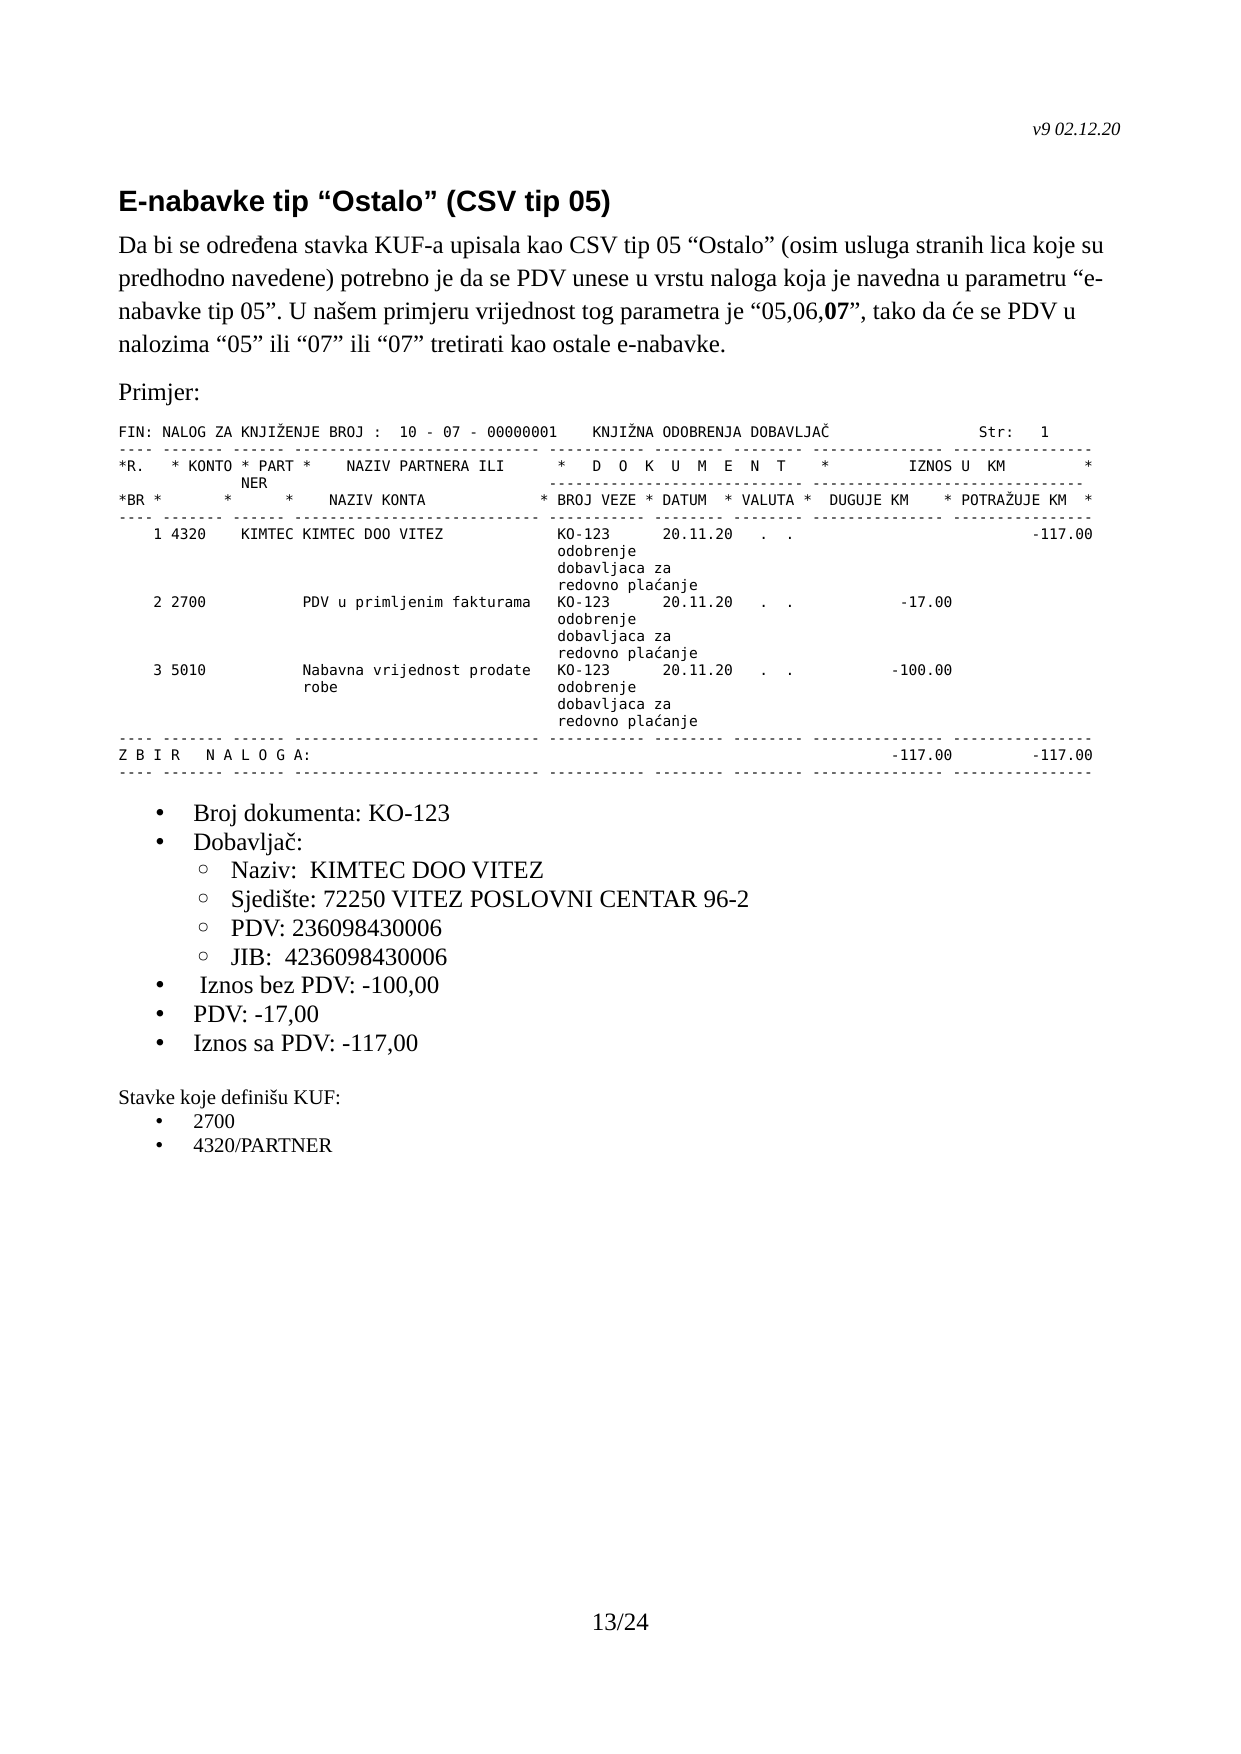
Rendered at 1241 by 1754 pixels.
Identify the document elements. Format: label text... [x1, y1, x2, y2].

list 2700 [156, 1109, 1122, 1133]
subtitle E-nabavke tip “Ostalo” (CSV tip 05) [118, 184, 1122, 217]
text odobrenje [118, 543, 1122, 560]
text FIN: NALOG ZA KNJIŽENJE BROJ : 10 - 07 - 00000001 KNJIŽNA ODOBRENJA DOBAVLJAČ Str: 1 [118, 424, 1122, 441]
text *BR * * * NAZIV KONTA * BROJ VEZE * DATUM * VALUTA * DUGUJE KM * POTRAŽUJE KM * [118, 492, 1122, 509]
text 2 2700 PDV u primljenim fakturama KO-123 20.11.20 . . -17.00 [118, 594, 1122, 611]
text NER ----------------------------- ------------------------------- [118, 475, 1122, 492]
text dobavljaca za [118, 628, 1122, 645]
text 3 5010 Nabavna vrijednost prodate KO-123 20.11.20 . . -100.00 [118, 662, 1122, 679]
text Primjer: [118, 377, 1122, 405]
list JIB: 4236098430006 [193, 942, 1122, 970]
list PDV: -17,00 [156, 999, 1122, 1028]
text redovno plaćanje [118, 713, 1122, 730]
list Naziv: KIMTEC DOO VITEZ [193, 855, 1122, 884]
list PDV: 236098430006 [193, 913, 1122, 942]
list Iznos bez PDV: -100,00 [156, 970, 1122, 999]
text Stavke koje definišu KUF: [118, 1085, 1122, 1109]
text dobavljaca za [118, 560, 1122, 577]
text ---- ------- ------ ---------------------------- ----------- -------- -------- --------------- ---------------- [118, 509, 1122, 526]
text *R. * KONTO * PART * NAZIV PARTNERA ILI * D O K U M E N T * IZNOS U KM * [118, 458, 1122, 475]
list 4320/PARTNER [156, 1133, 1122, 1157]
list Dobavljač: [156, 827, 1122, 855]
text ---- ------- ------ ---------------------------- ----------- -------- -------- --------------- ---------------- [118, 441, 1122, 458]
text dobavljaca za [118, 696, 1122, 713]
list Iznos sa PDV: -117,00 [156, 1028, 1122, 1057]
text redovno plaćanje [118, 577, 1122, 594]
text odobrenje [118, 611, 1122, 628]
text Da bi se određena stavka KUF-a upisala kao CSV tip 05 “Ostalo” (osim usluga stranih lica koje su predhodno navedene) potrebno je da se PDV unese u vrstu naloga koja je navedna u parametru “e-nabavke tip 05”. U našem primjeru vrijednost tog parametra je “05,06,07”, tako da će se PDV u nalozima “05” ili “07” ili “07” tretirati kao ostale e-nabavke. [118, 230, 1122, 358]
text ---- ------- ------ ---------------------------- ----------- -------- -------- --------------- ---------------- [118, 764, 1122, 781]
list Broj dokumenta: KO-123 [156, 798, 1122, 827]
text Z B I R N A L O G A: -117.00 -117.00 [118, 747, 1122, 764]
text 1 4320 KIMTEC KIMTEC DOO VITEZ KO-123 20.11.20 . . -117.00 [118, 526, 1122, 543]
text redovno plaćanje [118, 645, 1122, 662]
text robe odobrenje [118, 679, 1122, 696]
list Sjedište: 72250 VITEZ POSLOVNI CENTAR 96-2 [193, 884, 1122, 913]
text ---- ------- ------ ---------------------------- ----------- -------- -------- --------------- ---------------- [118, 730, 1122, 747]
